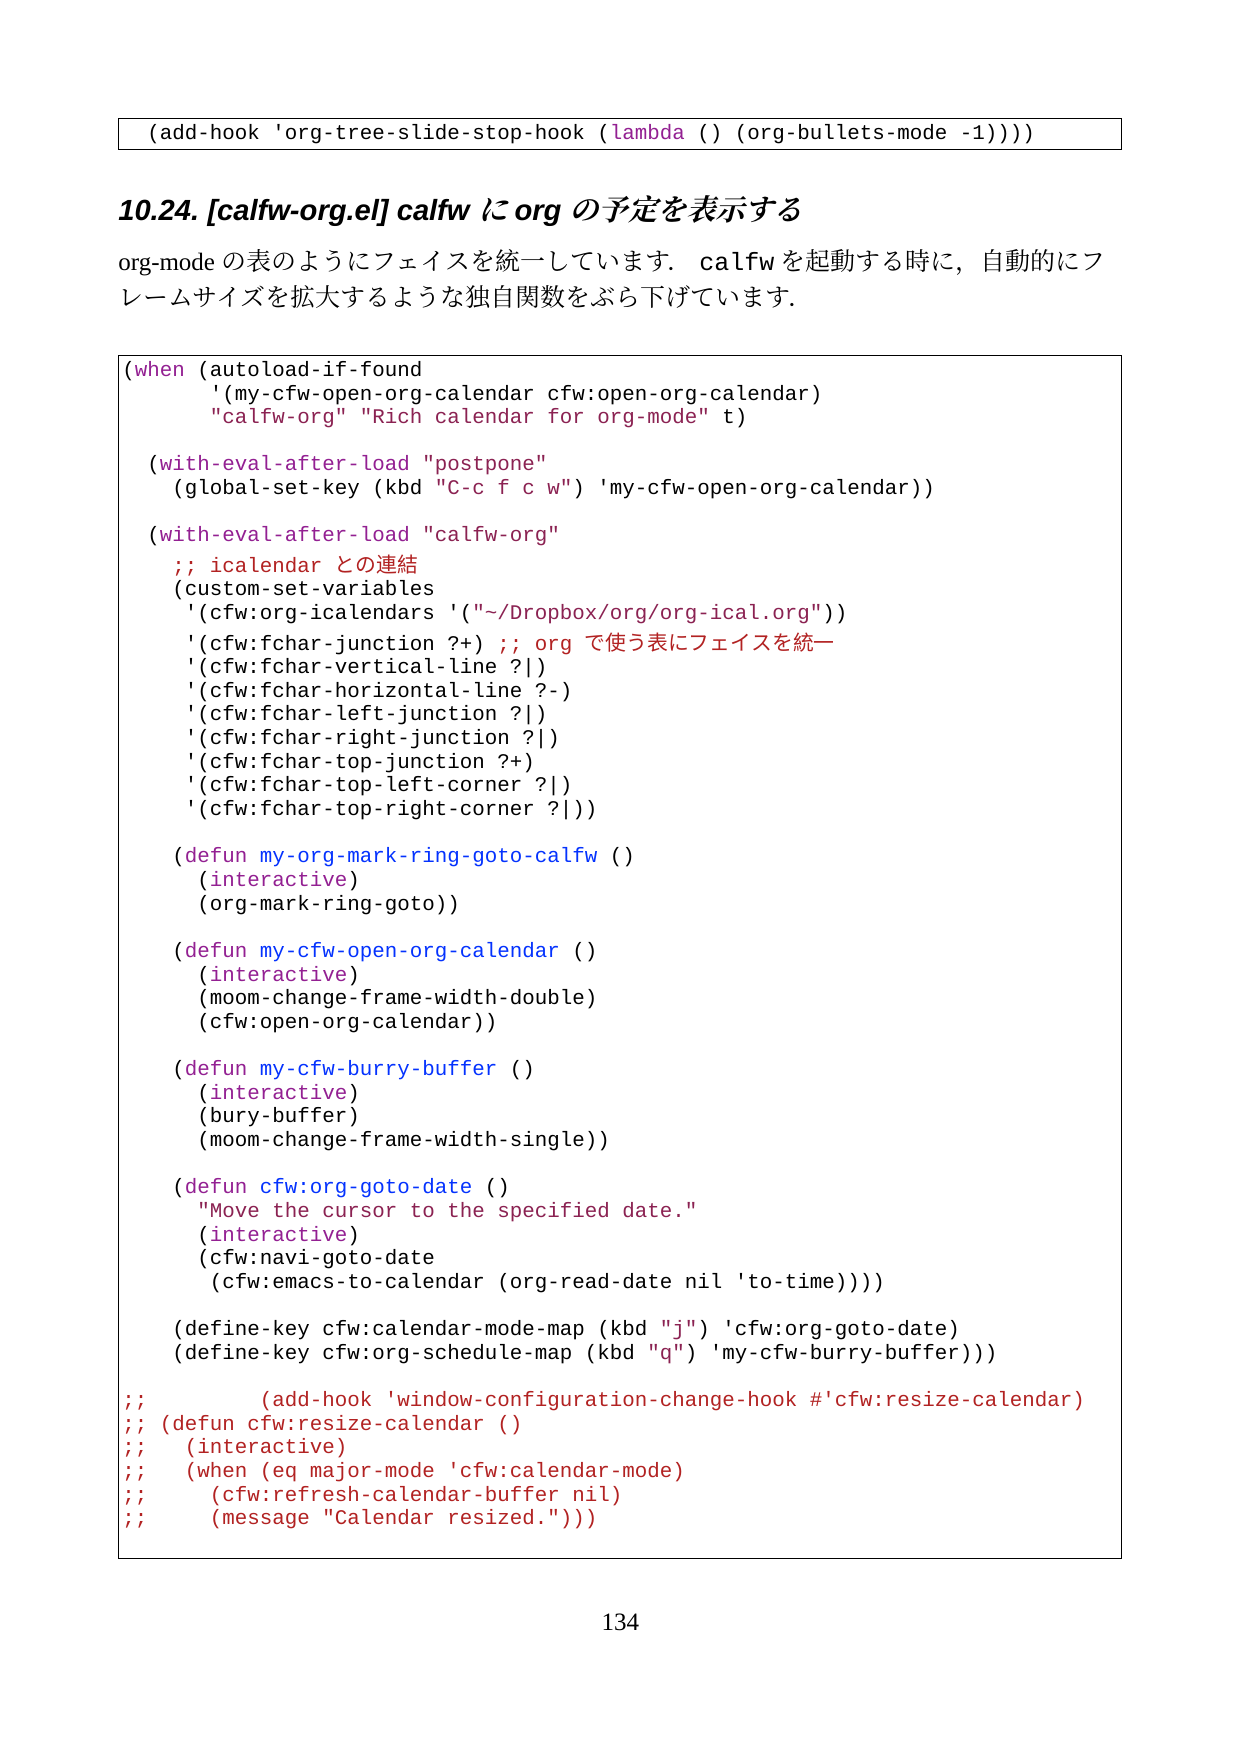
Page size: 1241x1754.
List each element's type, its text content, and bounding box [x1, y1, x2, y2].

text ;; (defun cfw:resize-calendar () [119, 1409, 1121, 1432]
text (defun my-cfw-burry-buffer () [119, 1054, 1121, 1078]
text (defun cfw:org-goto-date () [119, 1172, 1121, 1196]
text (defun my-org-mark-ring-goto-calfw () [119, 841, 1121, 865]
text (bury-buffer) [119, 1101, 1121, 1125]
text (moom-change-frame-width-double) [119, 983, 1121, 1007]
text "Move the cursor to the specified date." [119, 1196, 1121, 1220]
text ;; (message "Calendar resized."))) [119, 1503, 1121, 1527]
text '(cfw:org-icalendars '("~/Dropbox/org/org-ical.org")) [119, 598, 1121, 622]
text ;; (cfw:refresh-calendar-buffer nil) [119, 1480, 1121, 1503]
text (define-key cfw:org-schedule-map (kbd "q") 'my-cfw-burry-buffer))) [119, 1338, 1121, 1362]
text '(cfw:fchar-horizontal-line ?-) [119, 676, 1121, 699]
text (cfw:emacs-to-calendar (org-read-date nil 'to-time)))) [119, 1267, 1121, 1291]
text '(cfw:fchar-vertical-line ?|) [119, 652, 1121, 676]
text ;; icalendar との連結 [119, 544, 1121, 574]
text (with-eval-after-load "calfw-org" [119, 520, 1121, 544]
text (define-key cfw:calendar-mode-map (kbd "j") 'cfw:org-goto-date) [119, 1314, 1121, 1338]
text ;; (add-hook 'window-configuration-change-hook #'cfw:resize-calendar) [119, 1385, 1121, 1409]
text '(my-cfw-open-org-calendar cfw:open-org-calendar) [119, 378, 1121, 402]
text '(cfw:fchar-top-right-corner ?|)) [119, 794, 1121, 818]
subtitle [calfw-org.el] calfw に org の予定を表示する [118, 187, 1122, 229]
text '(cfw:fchar-top-junction ?+) [119, 747, 1121, 770]
text (interactive) [119, 1078, 1121, 1101]
text (add-hook 'org-tree-slide-stop-hook (lambda () (org-bullets-mode -1)))) [119, 119, 1121, 149]
text ;; (when (eq major-mode 'cfw:calendar-mode) [119, 1456, 1121, 1480]
text (cfw:open-org-calendar)) [119, 1007, 1121, 1031]
text (with-eval-after-load "postpone" [119, 449, 1121, 473]
text (global-set-key (kbd "C-c f c w") 'my-cfw-open-org-calendar)) [119, 473, 1121, 497]
text '(cfw:fchar-right-junction ?|) [119, 723, 1121, 747]
text (custom-set-variables [119, 574, 1121, 598]
text '(cfw:fchar-junction ?+) ;; org で使う表にフェイスを統一 [119, 622, 1121, 652]
text (interactive) [119, 865, 1121, 889]
text (cfw:navi-goto-date [119, 1243, 1121, 1267]
text org-mode の表のようにフェイスを統一しています． calfw を起動する時に，自動的にフレームサイズを拡大するような独自関数をぶら下げています． [118, 241, 1122, 342]
text '(cfw:fchar-top-left-corner ?|) [119, 770, 1121, 794]
text (when (autoload-if-found [119, 356, 1121, 378]
text (org-mark-ring-goto)) [119, 889, 1121, 912]
text (moom-change-frame-width-single)) [119, 1125, 1121, 1149]
text "calfw-org" "Rich calendar for org-mode" t) [119, 402, 1121, 426]
text ;; (interactive) [119, 1432, 1121, 1456]
text (interactive) [119, 959, 1121, 983]
text '(cfw:fchar-left-junction ?|) [119, 699, 1121, 723]
text (interactive) [119, 1220, 1121, 1243]
text (defun my-cfw-open-org-calendar () [119, 936, 1121, 959]
